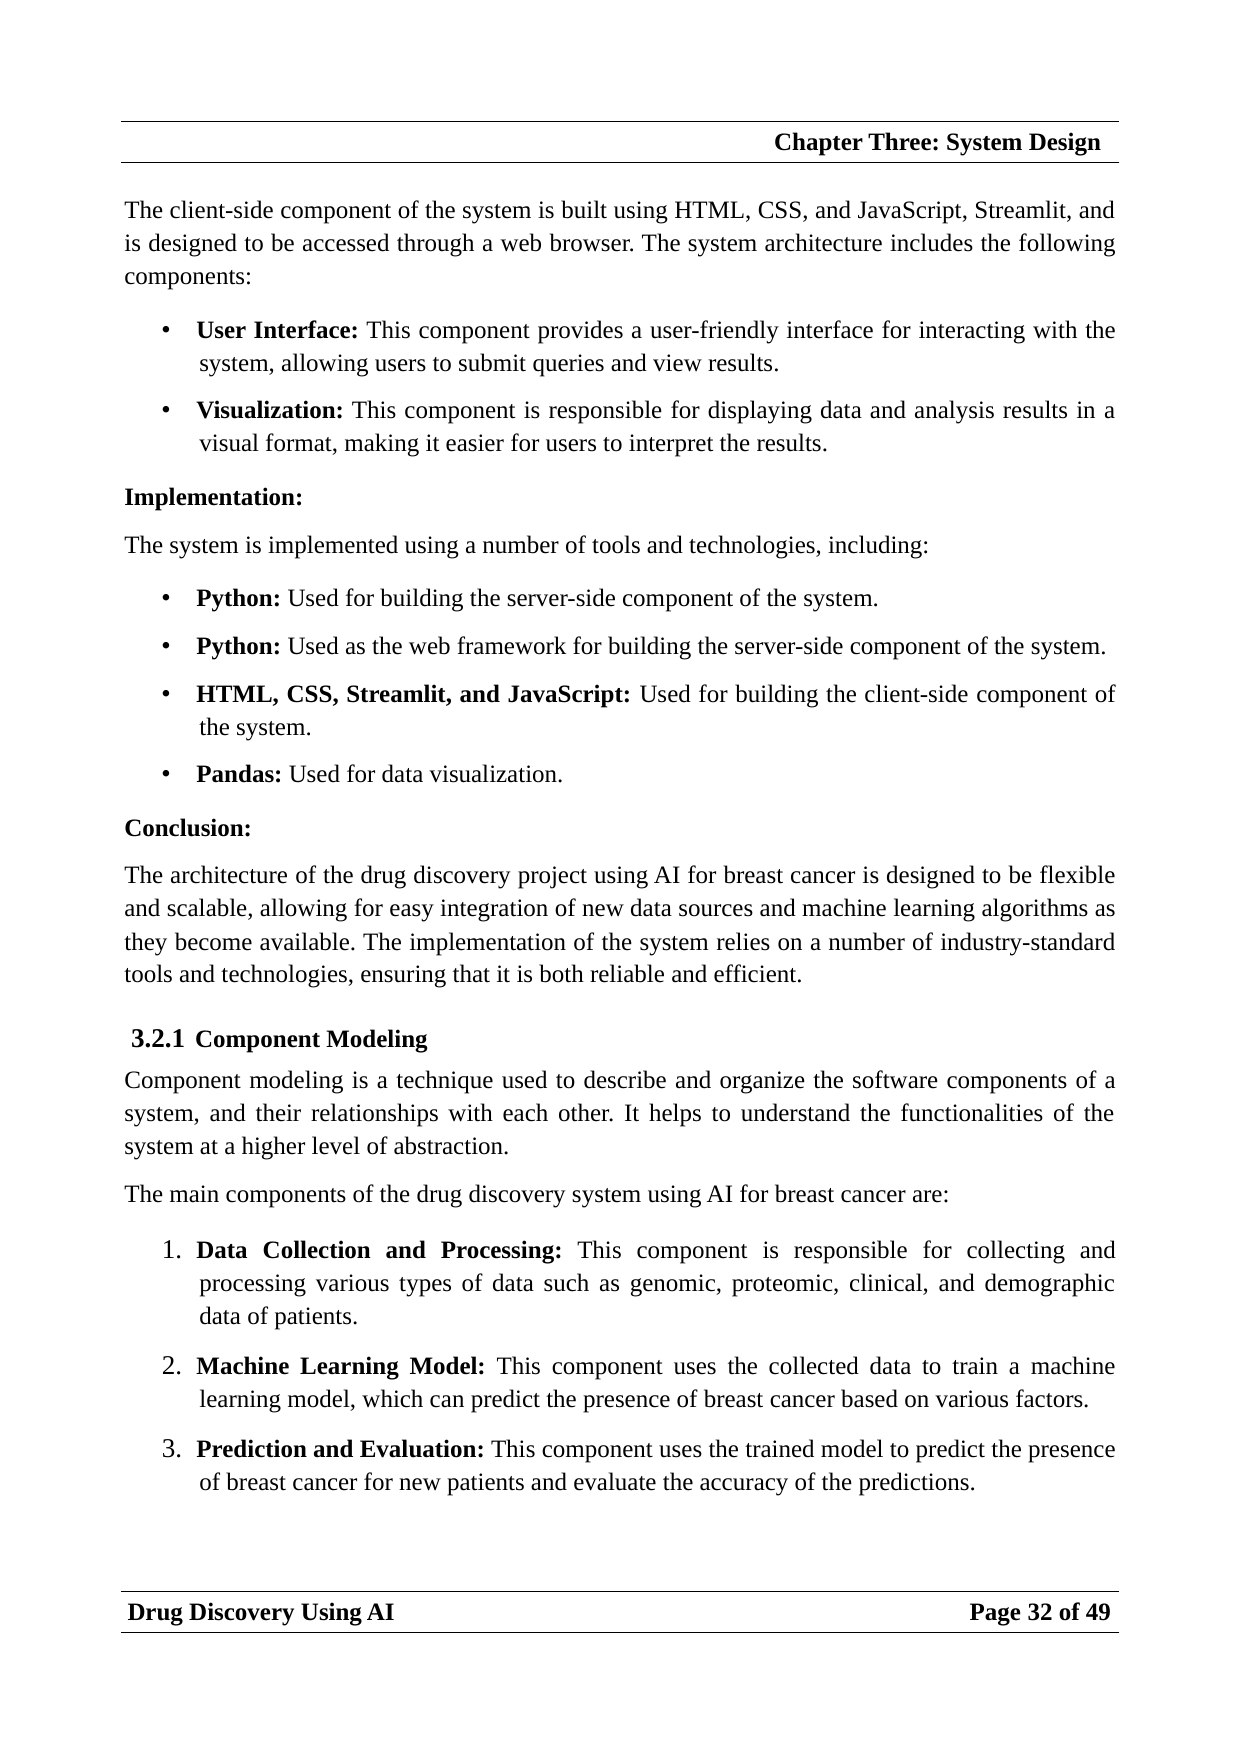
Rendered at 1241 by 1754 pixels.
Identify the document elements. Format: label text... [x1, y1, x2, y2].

text Conclusion: [121, 810, 1119, 842]
subtitle Component Modeling [121, 1019, 1119, 1053]
list Pandas: Used for data visualization. [159, 756, 1119, 791]
list Data Collection and Processing: This component is responsible for collecting and processing various types of data such as genomic, proteomic, clinical, and demographic data of patients. [159, 1230, 1119, 1330]
text The system is implemented using a number of tools and technologies, including: [121, 527, 1119, 562]
text The architecture of the drug discovery project using AI for breast cancer is designed to be flexible and scalable, allowing for easy integration of new data sources and machine learning algorithms as they become available. The implementation of the system relies on a number of industry-standard tools and technologies, ensuring that it is both reliable and efficient. [121, 857, 1119, 988]
list Machine Learning Model: This component uses the collected data to train a machine learning model, which can predict the presence of breast cancer based on various factors. [159, 1346, 1119, 1413]
list Python: Used for building the server-side component of the system. [159, 580, 1119, 612]
list Visualization: This component is responsible for displaying data and analysis results in a visual format, making it easier for users to interpret the results. [159, 392, 1119, 460]
text The main components of the drug discovery system using AI for breast cancer are: [121, 1176, 1119, 1211]
text The client-side component of the system is built using HTML, CSS, and JavaScript, Streamlit, and is designed to be accessed through a web browser. The system architecture includes the following components: [121, 192, 1119, 293]
list HTML, CSS, Streamlit, and JavaScript: Used for building the client-side component of the system. [159, 676, 1119, 740]
list User Interface: This component provides a user-friendly interface for interacting with the system, allowing users to submit queries and view results. [159, 312, 1119, 377]
text Component modeling is a technique used to describe and organize the software components of a system, and their relationships with each other. It helps to understand the functionalities of the system at a higher level of abstraction. [121, 1062, 1119, 1160]
text Implementation: [121, 479, 1119, 511]
list Python: Used as the web framework for building the server-side component of the system. [159, 628, 1119, 660]
list Prediction and Evaluation: This component uses the trained model to predict the presence of breast cancer for new patients and evaluate the accuracy of the predictions. [159, 1429, 1119, 1499]
